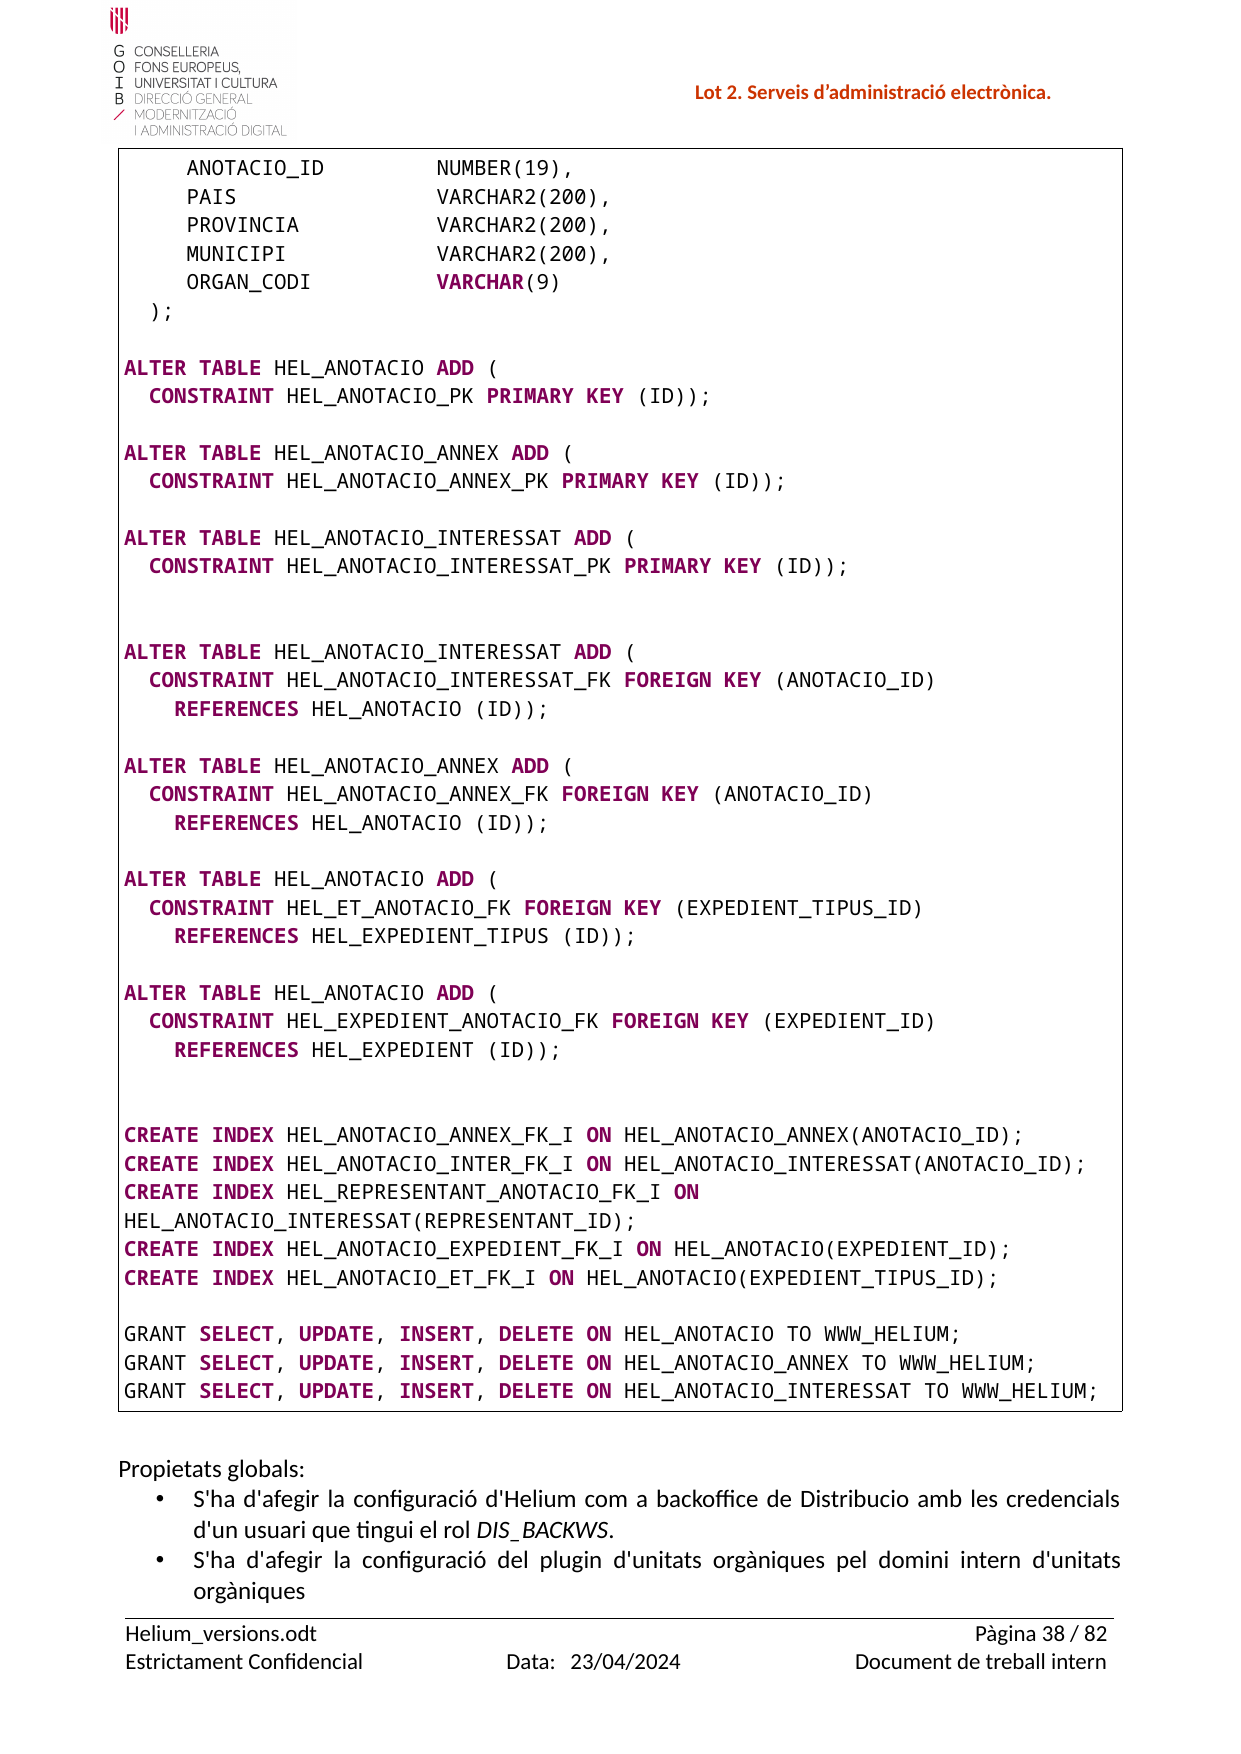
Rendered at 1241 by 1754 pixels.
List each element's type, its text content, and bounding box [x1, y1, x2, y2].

table_header ANOTACIO_ID NUMBER(19), PAIS VARCHAR2(200), PROVINCIA VARCHAR2(200), MUNICIPI VARCHAR2(200), ORGAN_CODI VARCHAR(9) ); ALTER TABLE HEL_ANOTACIO ADD ( CONSTRAINT HEL_ANOTACIO_PK PRIMARY KEY (ID)); ALTER TABLE HEL_ANOTACIO_ANNEX ADD ( CONSTRAINT HEL_ANOTACIO_ANNEX_PK PRIMARY KEY (ID)); ALTER TABLE HEL_ANOTACIO_INTERESSAT ADD ( CONSTRAINT HEL_ANOTACIO_INTERESSAT_PK PRIMARY KEY (ID)); ALTER TABLE HEL_ANOTACIO_INTERESSAT ADD ( CONSTRAINT HEL_ANOTACIO_INTERESSAT_FK FOREIGN KEY (ANOTACIO_ID) REFERENCES HEL_ANOTACIO (ID)); ALTER TABLE HEL_ANOTACIO_ANNEX ADD ( CONSTRAINT HEL_ANOTACIO_ANNEX_FK FOREIGN KEY (ANOTACIO_ID) REFERENCES HEL_ANOTACIO (ID)); ALTER TABLE HEL_ANOTACIO ADD ( CONSTRAINT HEL_ET_ANOTACIO_FK FOREIGN KEY (EXPEDIENT_TIPUS_ID) REFERENCES HEL_EXPEDIENT_TIPUS (ID)); ALTER TABLE HEL_ANOTACIO ADD ( CONSTRAINT HEL_EXPEDIENT_ANOTACIO_FK FOREIGN KEY (EXPEDIENT_ID) REFERENCES HEL_EXPEDIENT (ID)); CREATE INDEX HEL_ANOTACIO_ANNEX_FK_I ON HEL_ANOTACIO_ANNEX(ANOTACIO_ID); CREATE INDEX HEL_ANOTACIO_INTER_FK_I ON HEL_ANOTACIO_INTERESSAT(ANOTACIO_ID); CREATE INDEX HEL_REPRESENTANT_ANOTACIO_FK_I ON HEL_ANOTACIO_INTERESSAT(REPRESENTANT_ID); CREATE INDEX HEL_ANOTACIO_EXPEDIENT_FK_I ON HEL_ANOTACIO(EXPEDIENT_ID); CREATE INDEX HEL_ANOTACIO_ET_FK_I ON HEL_ANOTACIO(EXPEDIENT_TIPUS_ID); GRANT SELECT, UPDATE, INSERT, DELETE ON HEL_ANOTACIO TO WWW_HELIUM; GRANT SELECT, UPDATE, INSERT, DELETE ON HEL_ANOTACIO_ANNEX TO WWW_HELIUM; GRANT SELECT, UPDATE, INSERT, DELETE ON HEL_ANOTACIO_INTERESSAT TO WWW_HELIUM; [119, 149, 1122, 1411]
list S'ha d'afegir la configuració del plugin d'unitats orgàniques pel domini intern d'unitats orgàniques [156, 1544, 1122, 1606]
text Propietats globals: [118, 1453, 1122, 1483]
picture [100, 0, 297, 144]
list S'ha d'afegir la configuració d'Helium com a backoffice de Distribucio amb les credencials d'un usuari que tingui el rol DIS_BACKWS. [156, 1483, 1122, 1544]
